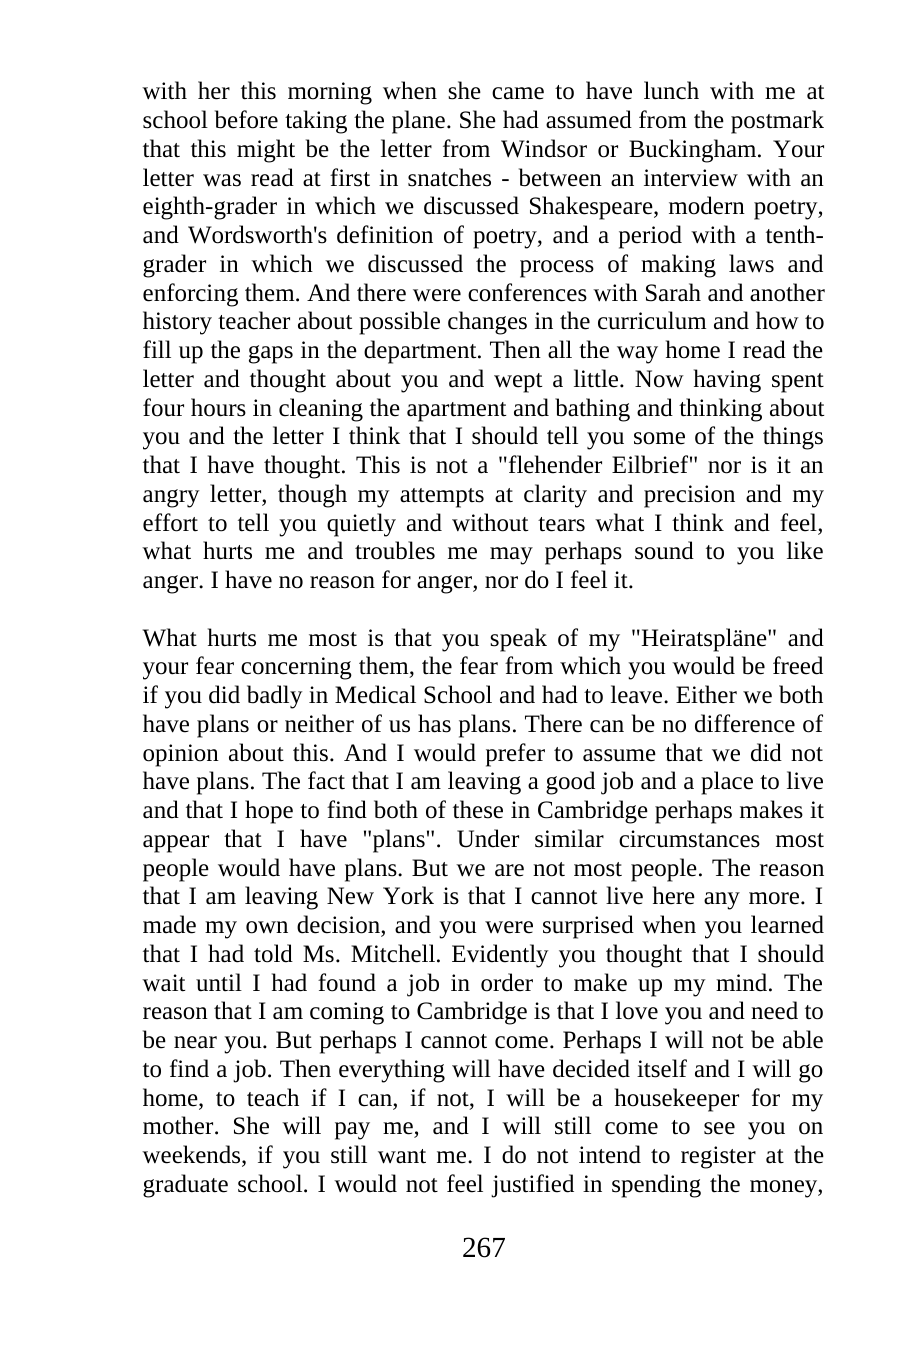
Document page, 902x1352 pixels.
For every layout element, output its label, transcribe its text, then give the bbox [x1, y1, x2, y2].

text with her this morning when she came to have lunch with me at school before taking the plane. She had assumed from the postmark that this might be the letter from Windsor or Buckingham. Your letter was read at first in snatches - between an interview with an eighth-grader in which we discussed Shakespeare, modern poetry, and Wordsworth's definition of poetry, and a period with a tenth-grader in which we discussed the process of making laws and enforcing them. And there were conferences with Sarah and another history teacher about possible changes in the curriculum and how to fill up the gaps in the department. Then all the way home I read the letter and thought about you and wept a little. Now having spent four hours in cleaning the apartment and bathing and thinking about you and the letter I think that I should tell you some of the things that I have thought. This is not a "flehender Eilbrief" nor is it an angry letter, though my attempts at clarity and precision and my effort to tell you quietly and without tears what I think and feel, what hurts me and troubles me may perhaps sound to you like anger. I have no reason for anger, nor do I feel it. [142, 76, 825, 594]
text What hurts me most is that you speak of my "Heiratspläne" and your fear concerning them, the fear from which you would be freed if you did badly in Medical School and had to leave. Either we both have plans or neither of us has plans. There can be no difference of opinion about this. And I would prefer to assume that we did not have plans. The fact that I am leaving a good job and a place to live and that I hope to find both of these in Cambridge perhaps makes it appear that I have "plans". Under similar circumstances most people would have plans. But we are not most people. The reason that I am leaving New York is that I cannot live here any more. I made my own decision, and you were surprised when you learned that I had told Ms. Mitchell. Evidently you thought that I should wait until I had found a job in order to make up my mind. The reason that I am coming to Cambridge is that I love you and need to be near you. But perhaps I cannot come. Perhaps I will not be able to find a job. Then everything will have decided itself and I will go home, to teach if I can, if not, I will be a housekeeper for my mother. She will pay me, and I will still come to see you on weekends, if you still want me. I do not intend to register at the graduate school. I would not feel justified in spending the money, [142, 623, 825, 1198]
